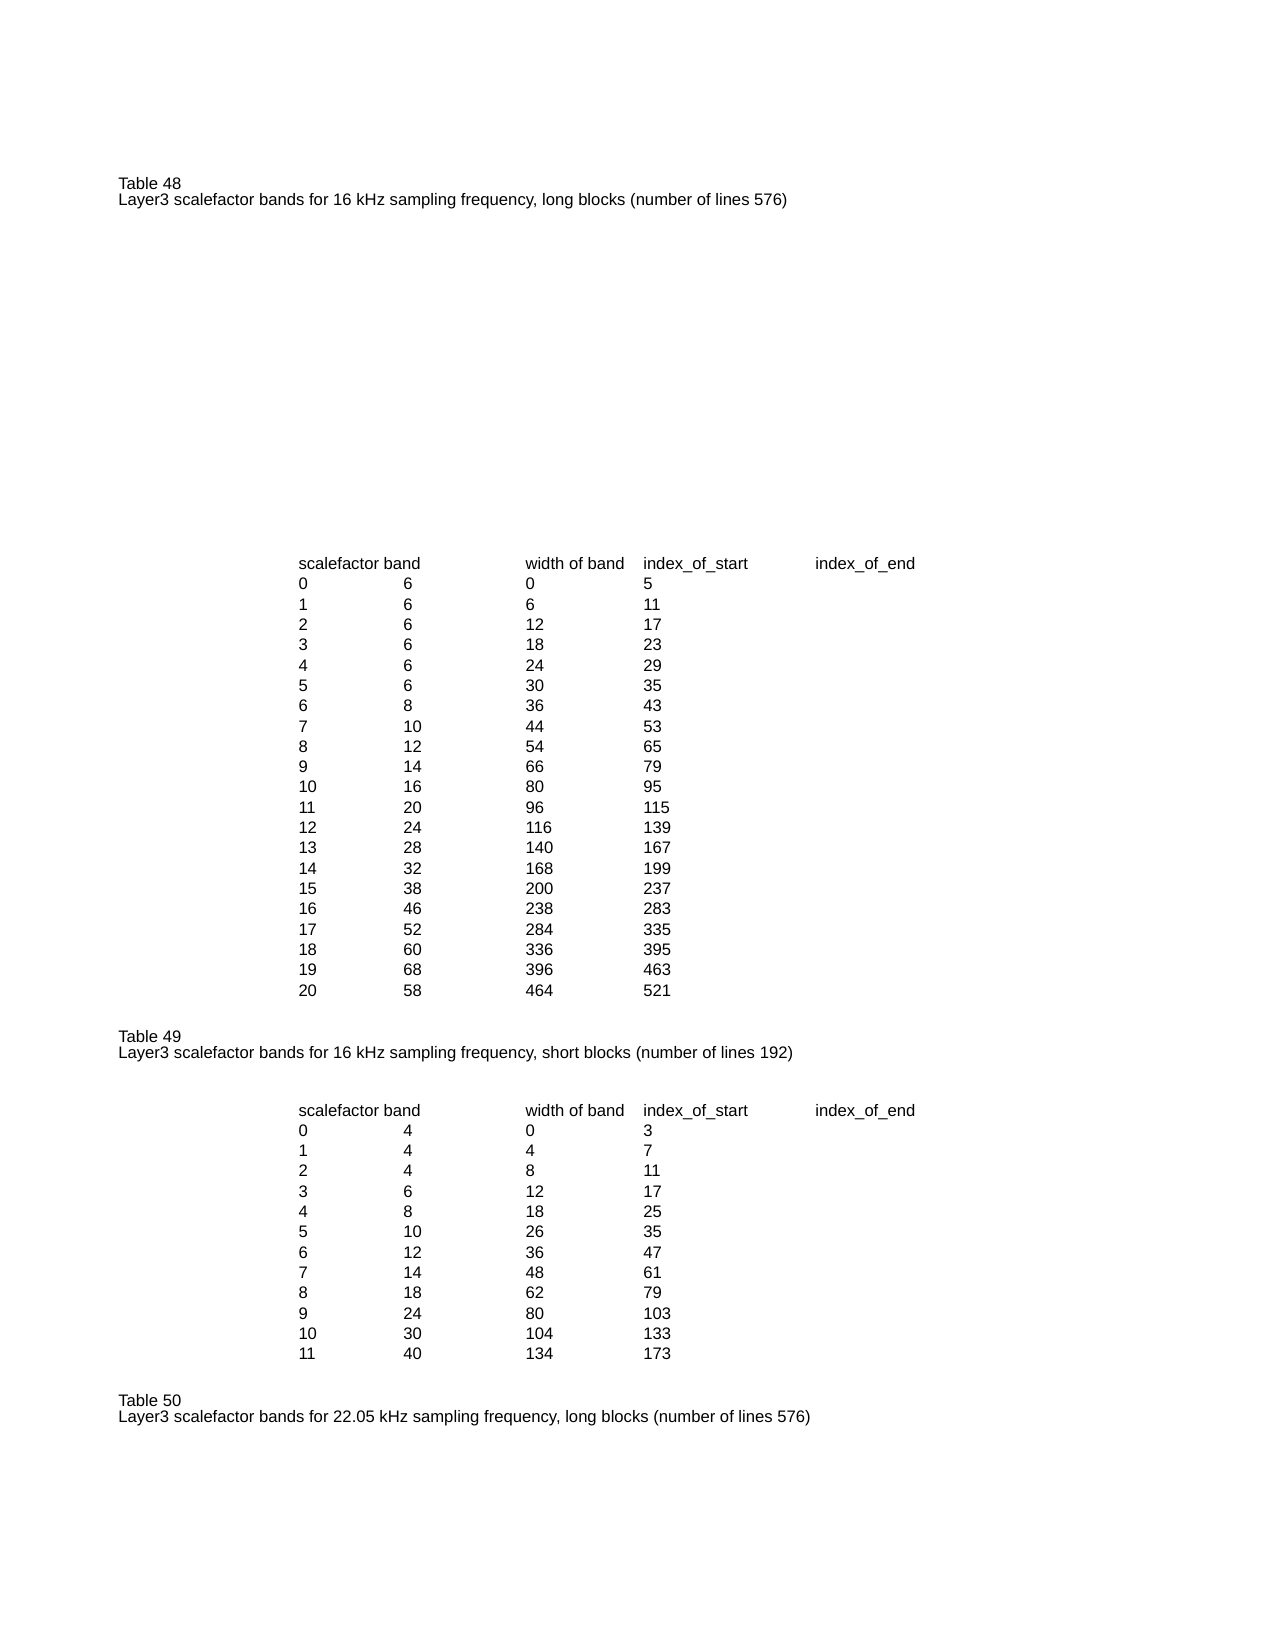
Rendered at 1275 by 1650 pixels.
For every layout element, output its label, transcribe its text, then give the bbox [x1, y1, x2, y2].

text scalefactor band width of band index_of_start index_of_end [298, 554, 1157, 573]
text 17 52 284 335 [298, 919, 1157, 939]
text 2 4 8 11 [298, 1161, 1157, 1180]
text 18 60 336 395 [298, 940, 1157, 959]
text 15 38 200 237 [298, 879, 1157, 898]
text 4 8 18 25 [298, 1202, 1157, 1221]
text 5 6 30 35 [298, 676, 1157, 695]
text 4 6 24 29 [298, 655, 1157, 674]
text Table 48 Layer3 scalefactor bands for 16 kHz sampling frequency, long blocks (number of lines 576) [118, 174, 1157, 209]
text 7 10 44 53 [298, 716, 1157, 736]
text scalefactor band width of band index_of_start index_of_end [298, 1100, 1157, 1119]
text 6 12 36 47 [298, 1242, 1157, 1262]
text 12 24 116 139 [298, 818, 1157, 837]
text 9 24 80 103 [298, 1303, 1157, 1323]
text 16 46 238 283 [298, 899, 1157, 918]
text 1 4 4 7 [298, 1141, 1157, 1160]
text 3 6 12 17 [298, 1182, 1157, 1201]
text 0 4 0 3 [298, 1121, 1157, 1140]
text 13 28 140 167 [298, 838, 1157, 857]
text 6 8 36 43 [298, 696, 1157, 715]
text 8 18 62 79 [298, 1283, 1157, 1302]
text 0 6 0 5 [298, 574, 1157, 593]
text 19 68 396 463 [298, 960, 1157, 979]
text 14 32 168 199 [298, 858, 1157, 878]
text 9 14 66 79 [298, 757, 1157, 776]
text 8 12 54 65 [298, 737, 1157, 756]
text 10 30 104 133 [298, 1324, 1157, 1343]
text 1 6 6 11 [298, 594, 1157, 614]
text Table 49 Layer3 scalefactor bands for 16 kHz sampling frequency, short blocks (number of lines 192) [118, 1027, 1157, 1062]
text 10 16 80 95 [298, 777, 1157, 796]
text 7 14 48 61 [298, 1263, 1157, 1282]
text 5 10 26 35 [298, 1222, 1157, 1241]
text 20 58 464 521 [298, 980, 1157, 999]
text 3 6 18 23 [298, 635, 1157, 654]
text 11 20 96 115 [298, 798, 1157, 817]
text Table 50 Layer3 scalefactor bands for 22.05 kHz sampling frequency, long blocks (number of lines 576) [118, 1391, 1157, 1426]
text 2 6 12 17 [298, 615, 1157, 634]
text 11 40 134 173 [298, 1344, 1157, 1363]
